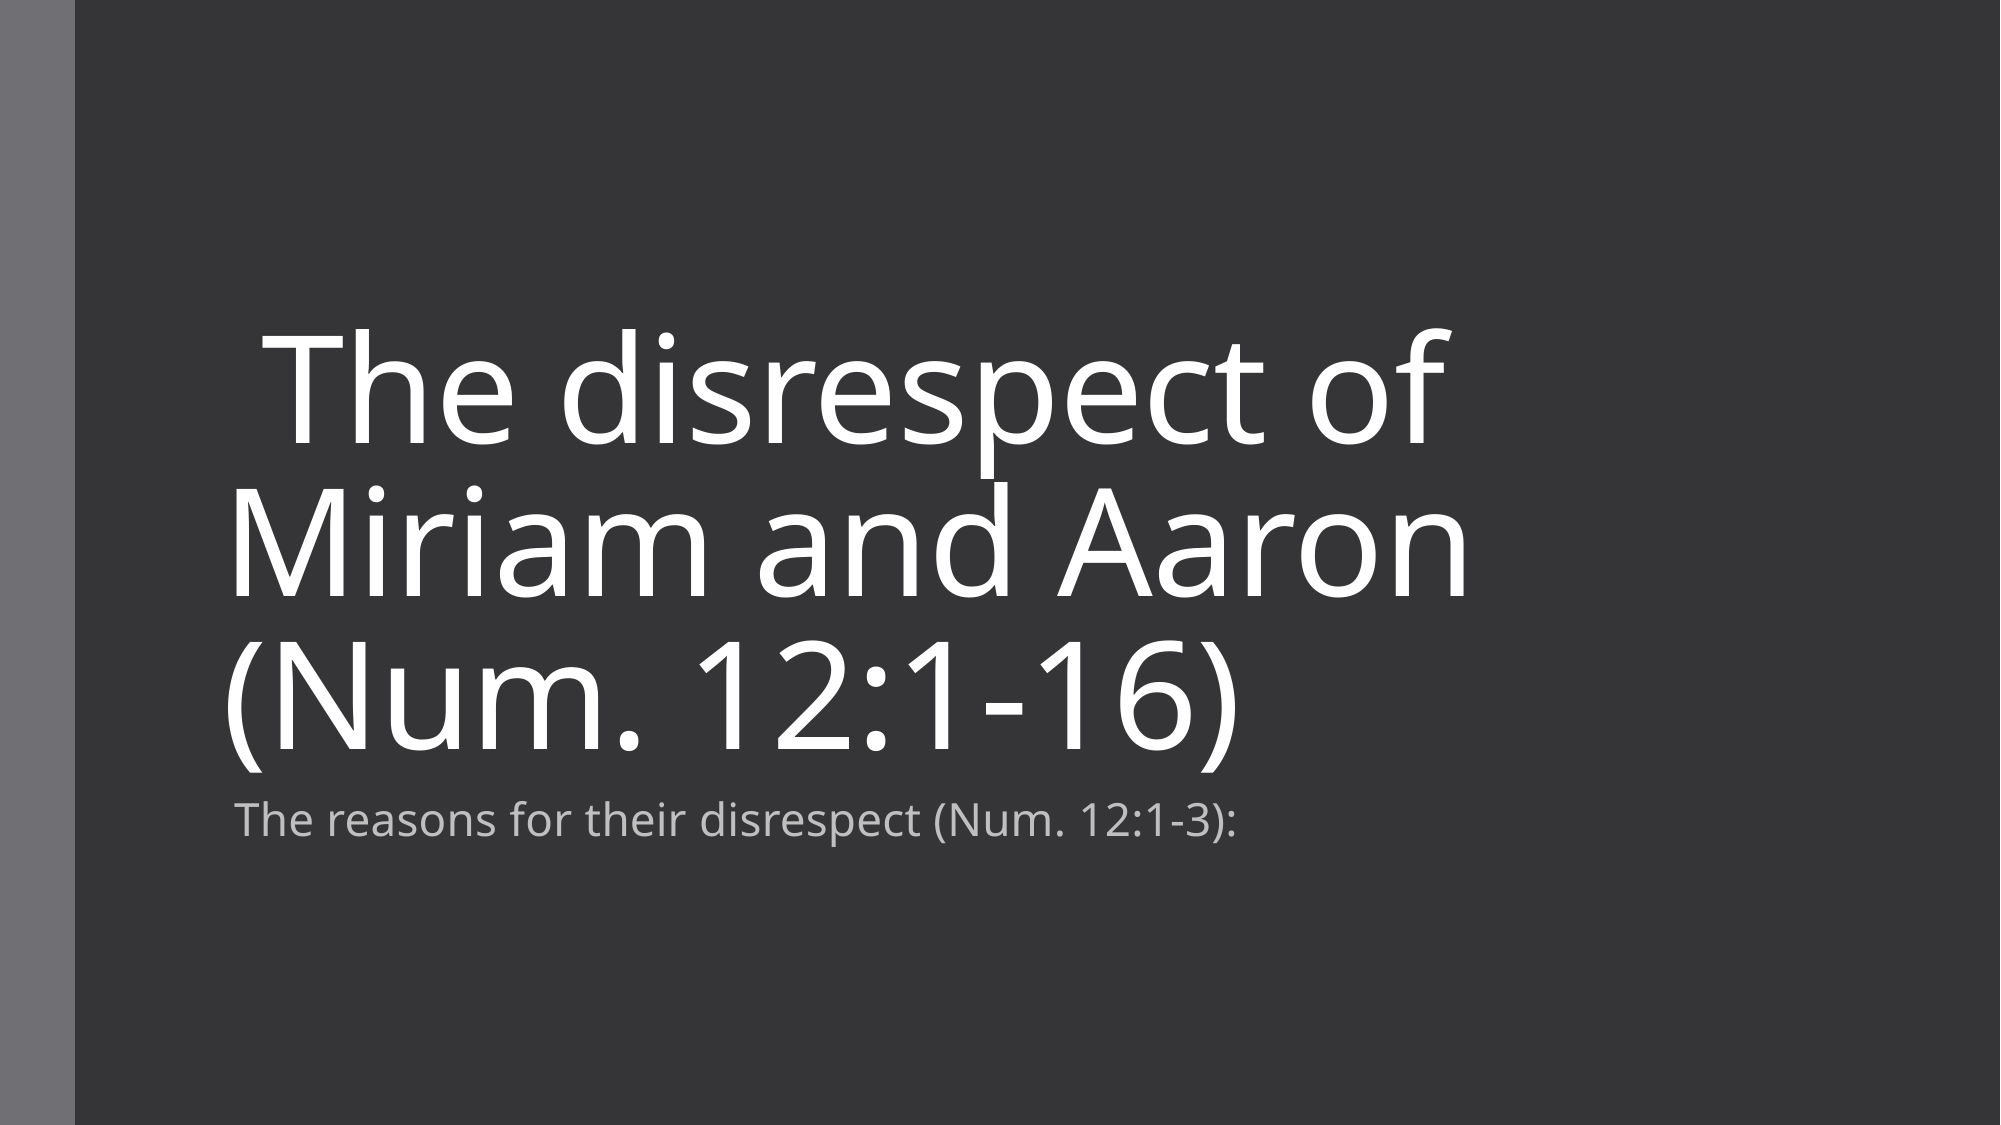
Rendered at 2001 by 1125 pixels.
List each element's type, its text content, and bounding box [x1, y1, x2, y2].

subtitle The reasons for their disrespect (Num. 12:1-3): [206, 787, 1752, 1066]
title The disrespect of Miriam and Aaron (Num. 12:1-16) [206, 124, 1752, 787]
